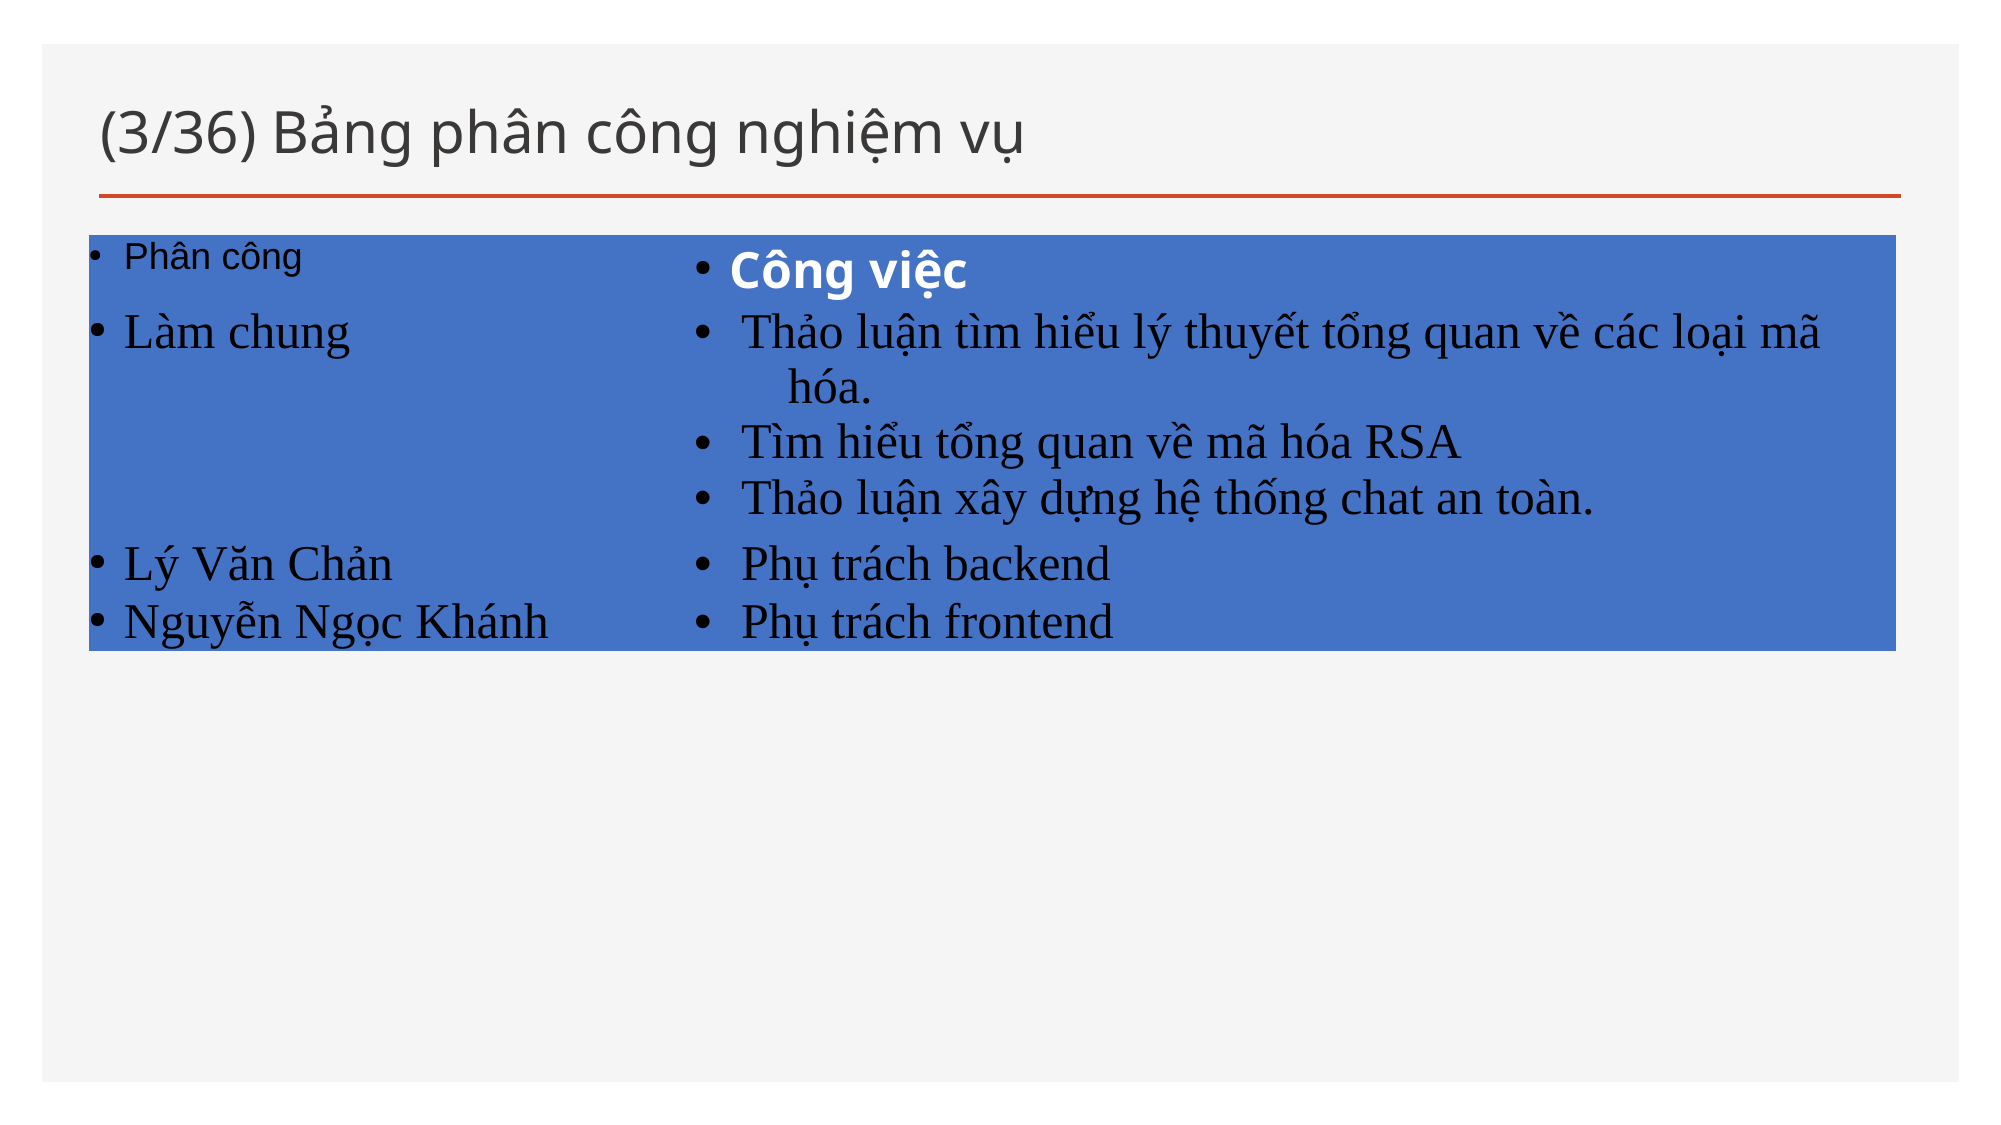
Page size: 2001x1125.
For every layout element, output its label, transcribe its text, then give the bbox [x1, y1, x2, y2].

table_header Công việc [694, 235, 1896, 304]
table_cell Làm chung [89, 304, 694, 536]
title (3/36) Bảng phân công nghiệm vụ [85, 73, 1214, 179]
table_cell Lý Văn Chản [89, 536, 694, 594]
table_cell Phụ trách frontend [694, 594, 1896, 651]
table_cell Thảo luận tìm hiểu lý thuyết tổng quan về các loại mã hóa. Tìm hiểu tổng quan về mã hóa RSA Thảo luận xây dựng hệ thống chat an toàn. [694, 304, 1896, 536]
table_cell Nguyễn Ngọc Khánh [89, 594, 694, 651]
table_header Phân công [89, 235, 694, 304]
table_cell Phụ trách backend [694, 536, 1896, 594]
